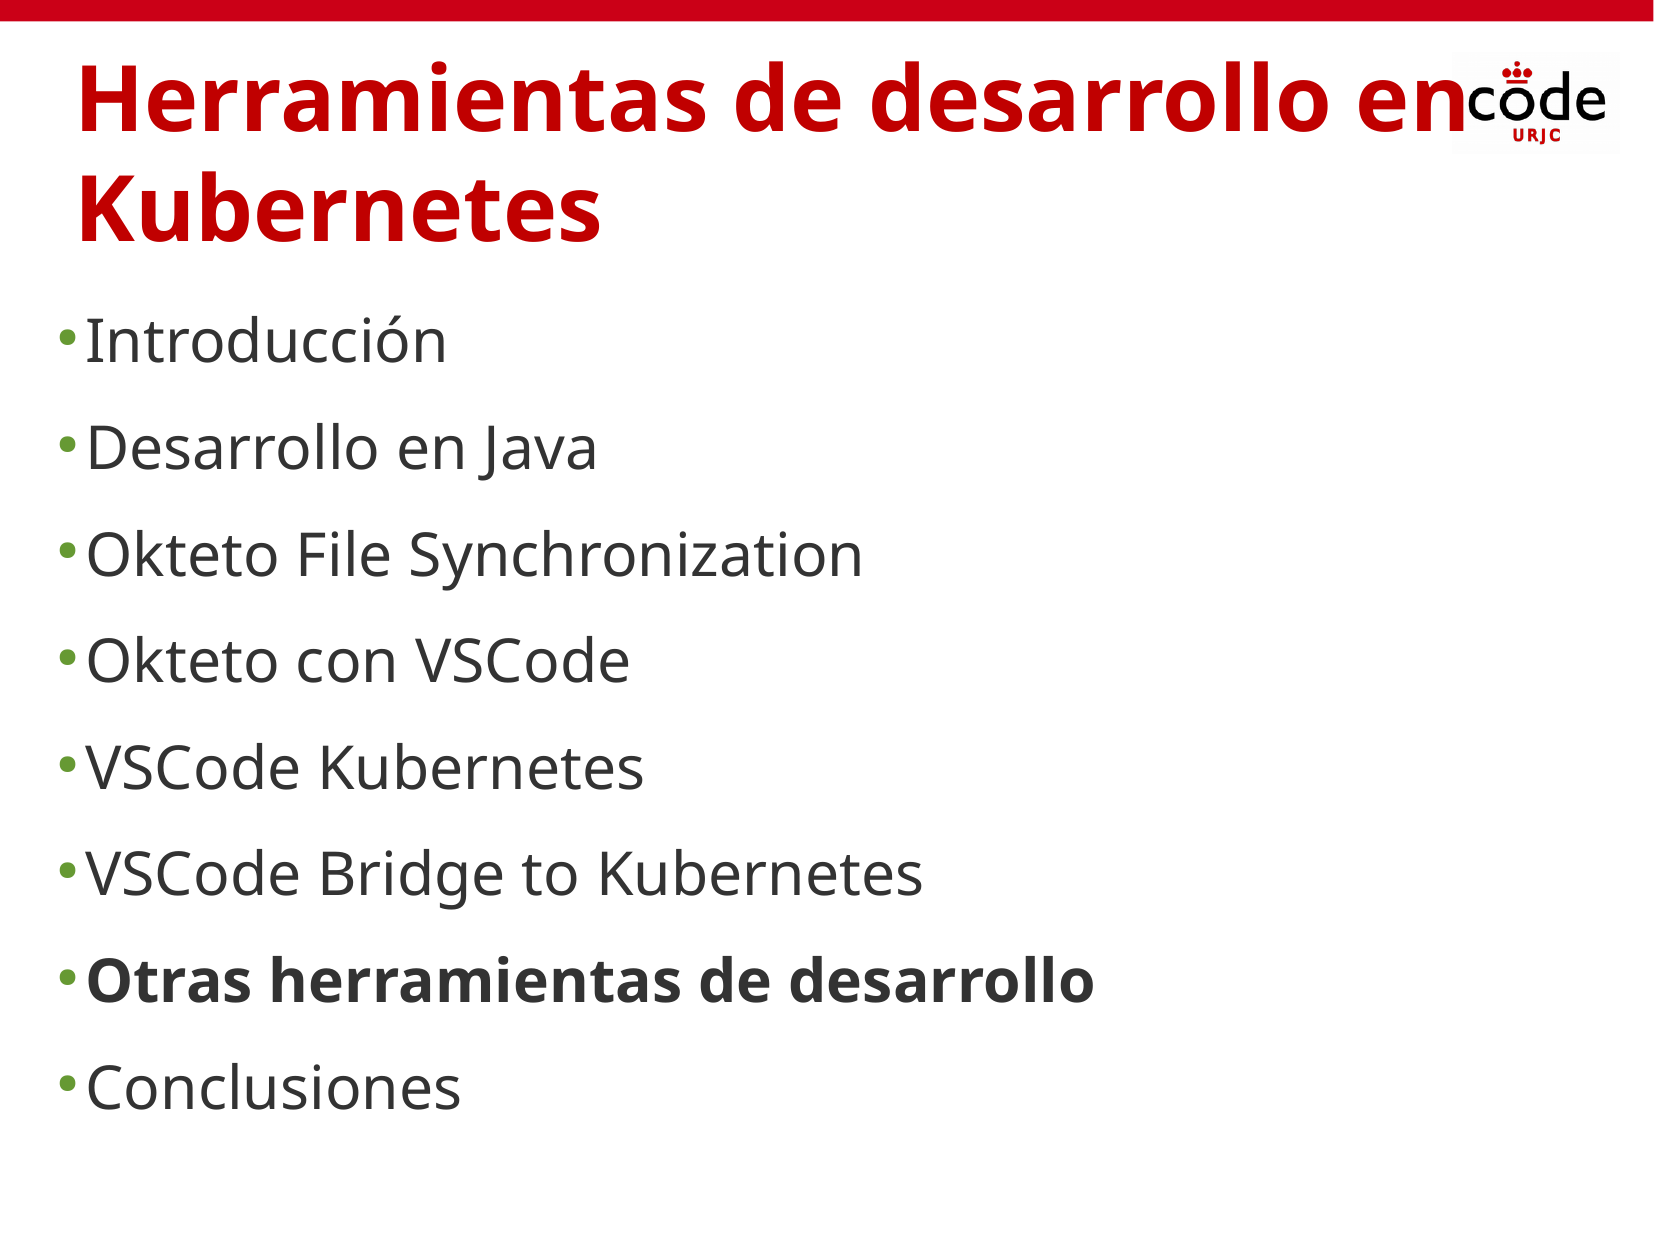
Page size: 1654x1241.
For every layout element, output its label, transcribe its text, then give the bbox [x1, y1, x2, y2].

picture [1452, 52, 1620, 76]
title Herramientas de desarrollo en Kubernetes [59, 76, 1635, 224]
list Introducción Desarrollo en Java Okteto File Synchronization Okteto con VSCode VSCode Kubernetes VSCode Bridge to Kubernetes Otras herramientas de desarrollo Conclusiones [56, 297, 1583, 1128]
